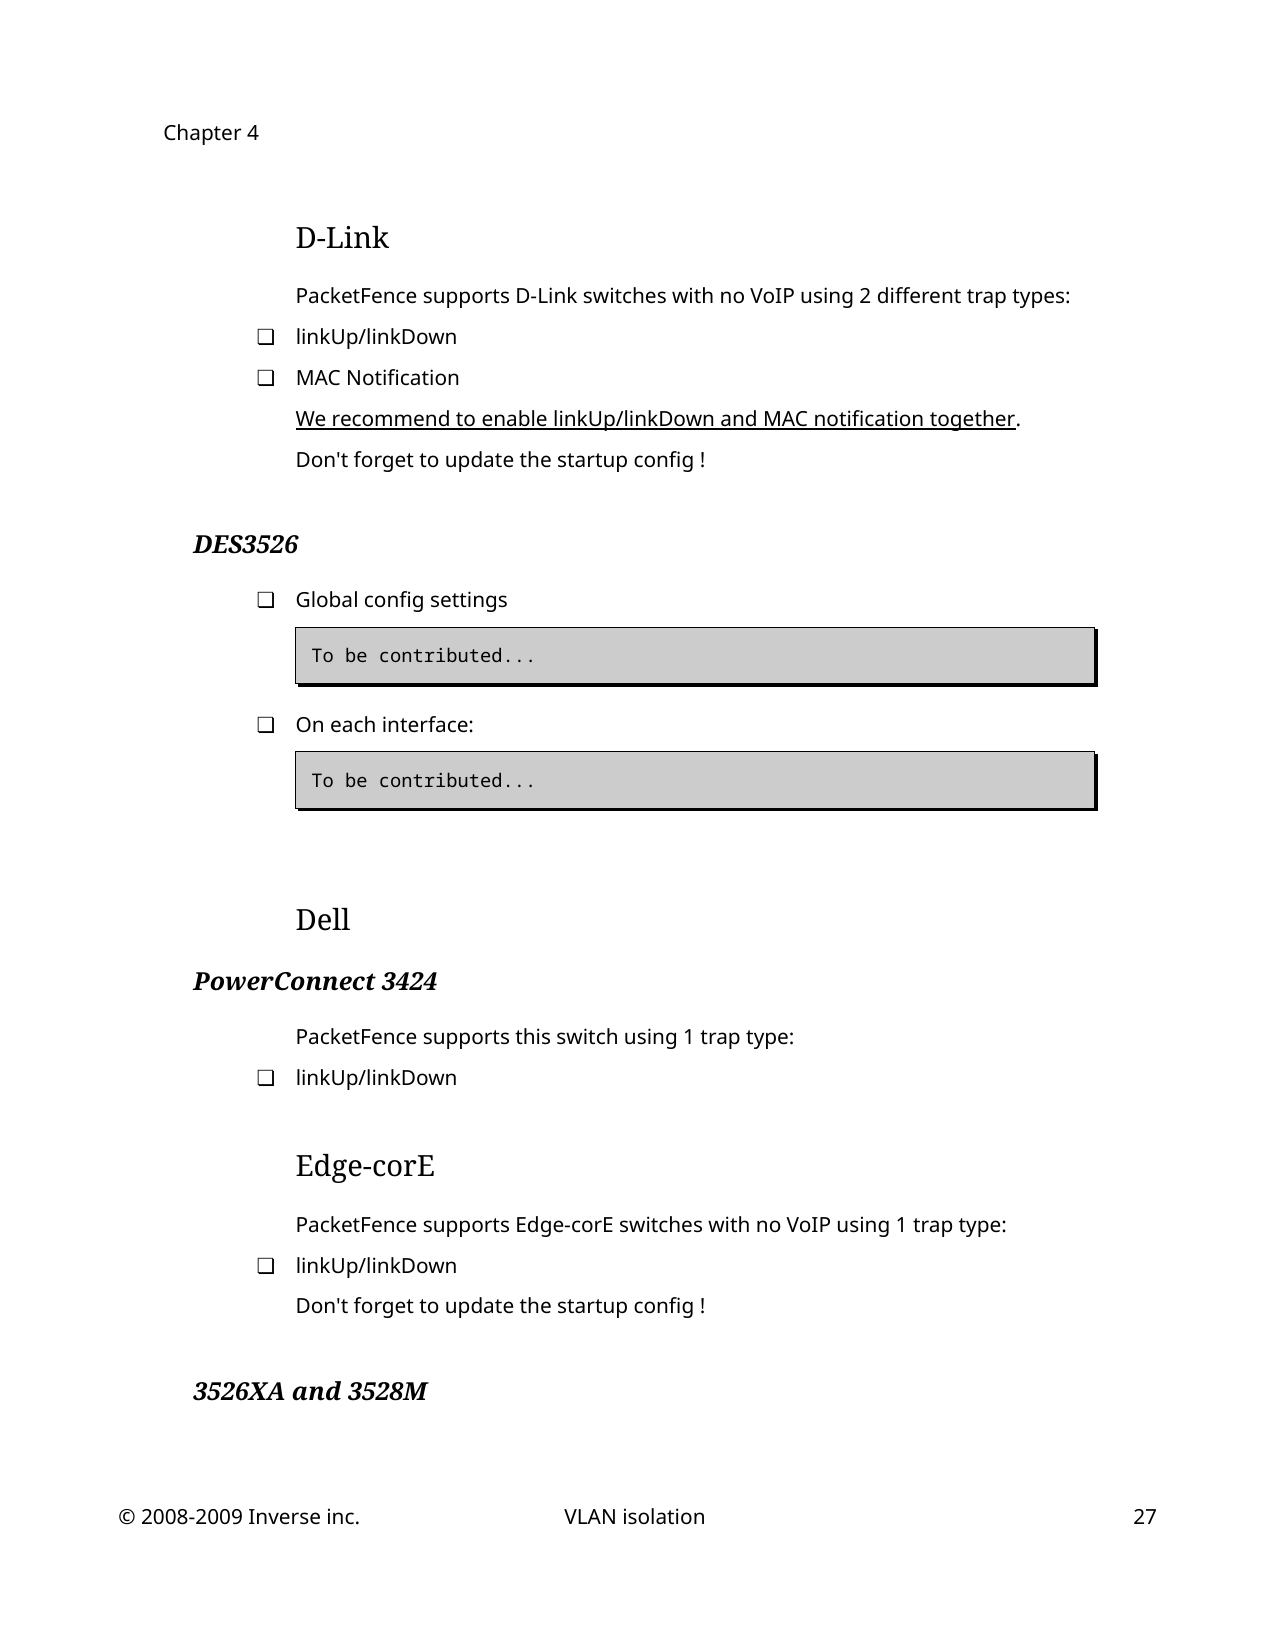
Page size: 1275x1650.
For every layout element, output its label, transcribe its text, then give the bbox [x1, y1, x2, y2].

subtitle 3526XA and 3528M [156, 1373, 1157, 1407]
subtitle Edge-corE [295, 1145, 1157, 1185]
subtitle D-Link [295, 217, 1157, 257]
text To be contributed... [296, 752, 1094, 808]
text PacketFence supports Edge-corE switches with no VoIP using 1 trap type: [295, 1210, 1157, 1238]
list ❏ linkUp/linkDown [256, 322, 1157, 351]
subtitle PowerConnect 3424 [156, 964, 1157, 998]
list ❏ linkUp/linkDown [256, 1063, 1157, 1092]
list ❏ linkUp/linkDown [256, 1251, 1157, 1279]
text To be contributed... [296, 628, 1094, 683]
list ❏ Global config settings [256, 586, 1157, 614]
text PacketFence supports this switch using 1 trap type: [295, 1022, 1157, 1051]
text We recommend to enable linkUp/linkDown and MAC notification together. [295, 404, 1157, 433]
subtitle DES3526 [156, 527, 1157, 561]
text Don't forget to update the startup config ! [295, 1292, 1157, 1320]
list ❏ On each interface: [256, 710, 1157, 739]
list ❏ MAC Notification [256, 363, 1157, 392]
text PacketFence supports D-Link switches with no VoIP using 2 different trap types: [295, 281, 1157, 310]
text Don't forget to update the startup config ! [295, 445, 1157, 474]
subtitle Dell [295, 899, 1157, 939]
